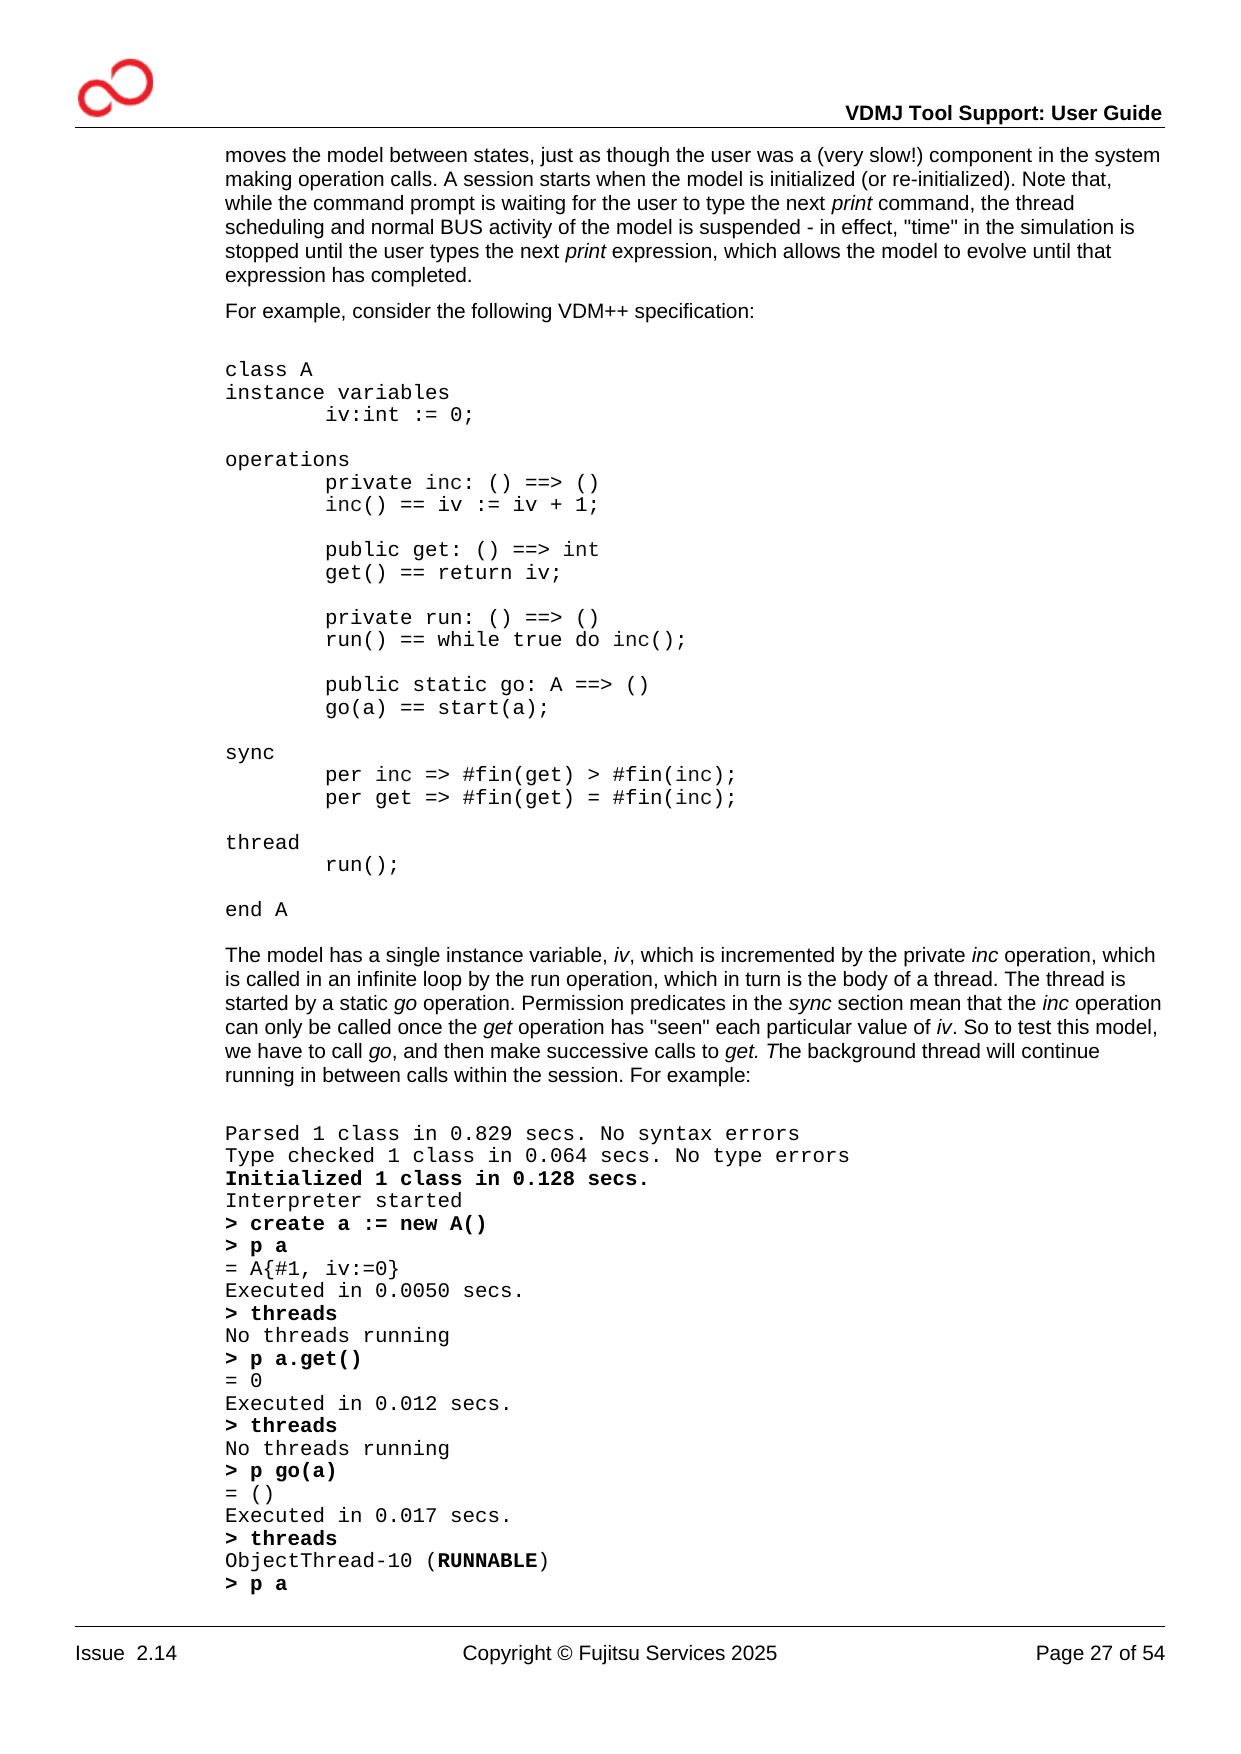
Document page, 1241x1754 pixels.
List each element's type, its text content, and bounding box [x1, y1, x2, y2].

text > p a.get() [225, 1347, 1165, 1370]
text sync [225, 741, 1165, 764]
text go(a) == start(a); [225, 696, 1165, 719]
text public static go: A ==> () [225, 674, 1165, 696]
text No threads running [225, 1325, 1165, 1347]
text thread [225, 831, 1165, 854]
text Initialized 1 class in 0.128 secs. [225, 1167, 1165, 1190]
picture [78, 52, 153, 127]
text per get => #fin(get) = #fin(inc); [225, 786, 1165, 809]
text ObjectThread-10 (RUNNABLE) [225, 1550, 1165, 1572]
text moves the model between states, just as though the user was a (very slow!) component in the system making operation calls. A session starts when the model is initialized (or re-initialized). Note that, while the command prompt is waiting for the user to type the next print command, the thread scheduling and normal BUS activity of the model is suspended - in effect, "time" in the simulation is stopped until the user types the next print expression, which allows the model to evolve until that expression has completed. [225, 143, 1165, 287]
text private run: () ==> () [225, 606, 1165, 629]
text > threads [225, 1527, 1165, 1550]
text For example, consider the following VDM++ specification: [225, 300, 1165, 324]
text end A [225, 899, 1165, 921]
text > p a [225, 1235, 1165, 1257]
text > p go(a) [225, 1460, 1165, 1482]
text Parsed 1 class in 0.829 secs. No syntax errors [225, 1122, 1165, 1145]
text Executed in 0.012 secs. [225, 1392, 1165, 1415]
text The model has a single instance variable, iv, which is incremented by the private inc operation, which is called in an infinite loop by the run operation, which in turn is the body of a thread. The thread is started by a static go operation. Permission predicates in the sync section mean that the inc operation can only be called once the get operation has "seen" each particular value of iv. So to test this model, we have to call go, and then make successive calls to get. The background thread will continue running in between calls within the session. For example: [225, 944, 1165, 1087]
text Executed in 0.0050 secs. [225, 1280, 1165, 1302]
text = 0 [225, 1370, 1165, 1392]
text = () [225, 1482, 1165, 1505]
text inc() == iv := iv + 1; [225, 494, 1165, 516]
text Type checked 1 class in 0.064 secs. No type errors [225, 1145, 1165, 1167]
text run(); [225, 854, 1165, 876]
text Executed in 0.017 secs. [225, 1505, 1165, 1527]
text operations [225, 449, 1165, 471]
text > p a [225, 1572, 1165, 1595]
text = A{#1, iv:=0} [225, 1257, 1165, 1280]
text private inc: () ==> () [225, 471, 1165, 494]
text Interpreter started [225, 1190, 1165, 1212]
text get() == return iv; [225, 561, 1165, 584]
text public get: () ==> int [225, 539, 1165, 561]
text class A [225, 359, 1165, 381]
text > create a := new A() [225, 1212, 1165, 1235]
text run() == while true do inc(); [225, 629, 1165, 651]
text No threads running [225, 1437, 1165, 1460]
text > threads [225, 1302, 1165, 1325]
text per inc => #fin(get) > #fin(inc); [225, 764, 1165, 786]
text iv:int := 0; [225, 404, 1165, 426]
text > threads [225, 1415, 1165, 1437]
text instance variables [225, 381, 1165, 404]
